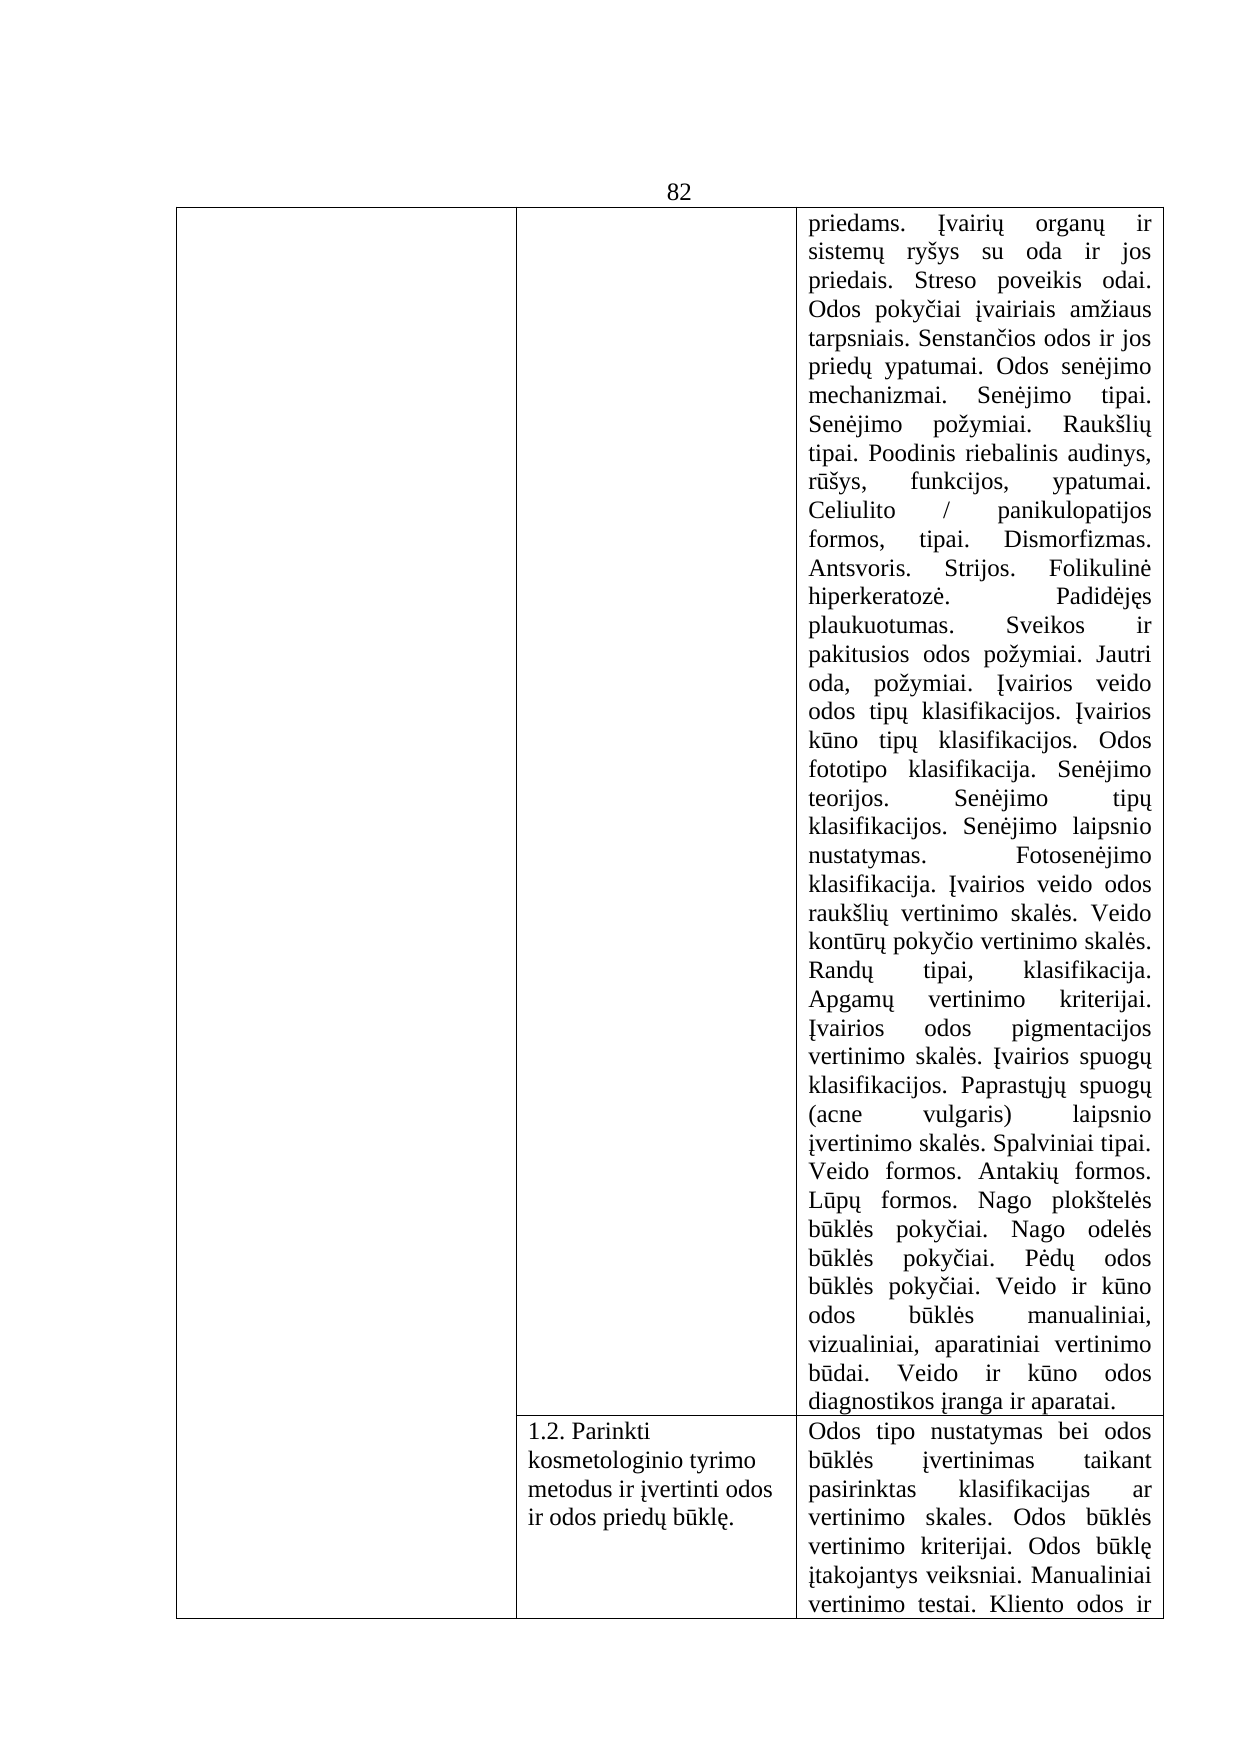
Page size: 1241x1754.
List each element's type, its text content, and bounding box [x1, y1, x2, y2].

table_cell Odos tipo nustatymas bei odos būklės įvertinimas taikant pasirinktas klasifikacijas ar vertinimo skales. Odos būklės vertinimo kriterijai. Odos būklę įtakojantys veiksniai. Manualiniai vertinimo testai. Kliento odos ir [797, 1416, 1163, 1617]
table_cell [177, 208, 516, 1617]
table_cell priedams. Įvairių organų ir sistemų ryšys su oda ir jos priedais. Streso poveikis odai. Odos pokyčiai įvairiais amžiaus tarpsniais. Senstančios odos ir jos priedų ypatumai. Odos senėjimo mechanizmai. Senėjimo tipai. Senėjimo požymiai. Raukšlių tipai. Poodinis riebalinis audinys, rūšys, funkcijos, ypatumai. Celiulito / panikulopatijos formos, tipai. Dismorfizmas. Antsvoris. Strijos. Folikulinė hiperkeratozė. Padidėjęs plaukuotumas. Sveikos ir pakitusios odos požymiai. Jautri oda, požymiai. Įvairios veido odos tipų klasifikacijos. Įvairios kūno tipų klasifikacijos. Odos fototipo klasifikacija. Senėjimo teorijos. Senėjimo tipų klasifikacijos. Senėjimo laipsnio nustatymas. Fotosenėjimo klasifikacija. Įvairios veido odos raukšlių vertinimo skalės. Veido kontūrų pokyčio vertinimo skalės. Randų tipai, klasifikacija. Apgamų vertinimo kriterijai. Įvairios odos pigmentacijos vertinimo skalės. Įvairios spuogų klasifikacijos. Paprastųjų spuogų (acne vulgaris) laipsnio įvertinimo skalės. Spalviniai tipai. Veido formos. Antakių formos. Lūpų formos. Nago plokštelės būklės pokyčiai. Nago odelės būklės pokyčiai. Pėdų odos būklės pokyčiai. Veido ir kūno odos būklės manualiniai, vizualiniai, aparatiniai vertinimo būdai. Veido ir kūno odos diagnostikos įranga ir aparatai. [797, 208, 1163, 1415]
table_cell [517, 208, 796, 1415]
table_cell 1.2. Parinkti kosmetologinio tyrimo metodus ir įvertinti odos ir odos priedų būklę. [517, 1416, 796, 1617]
